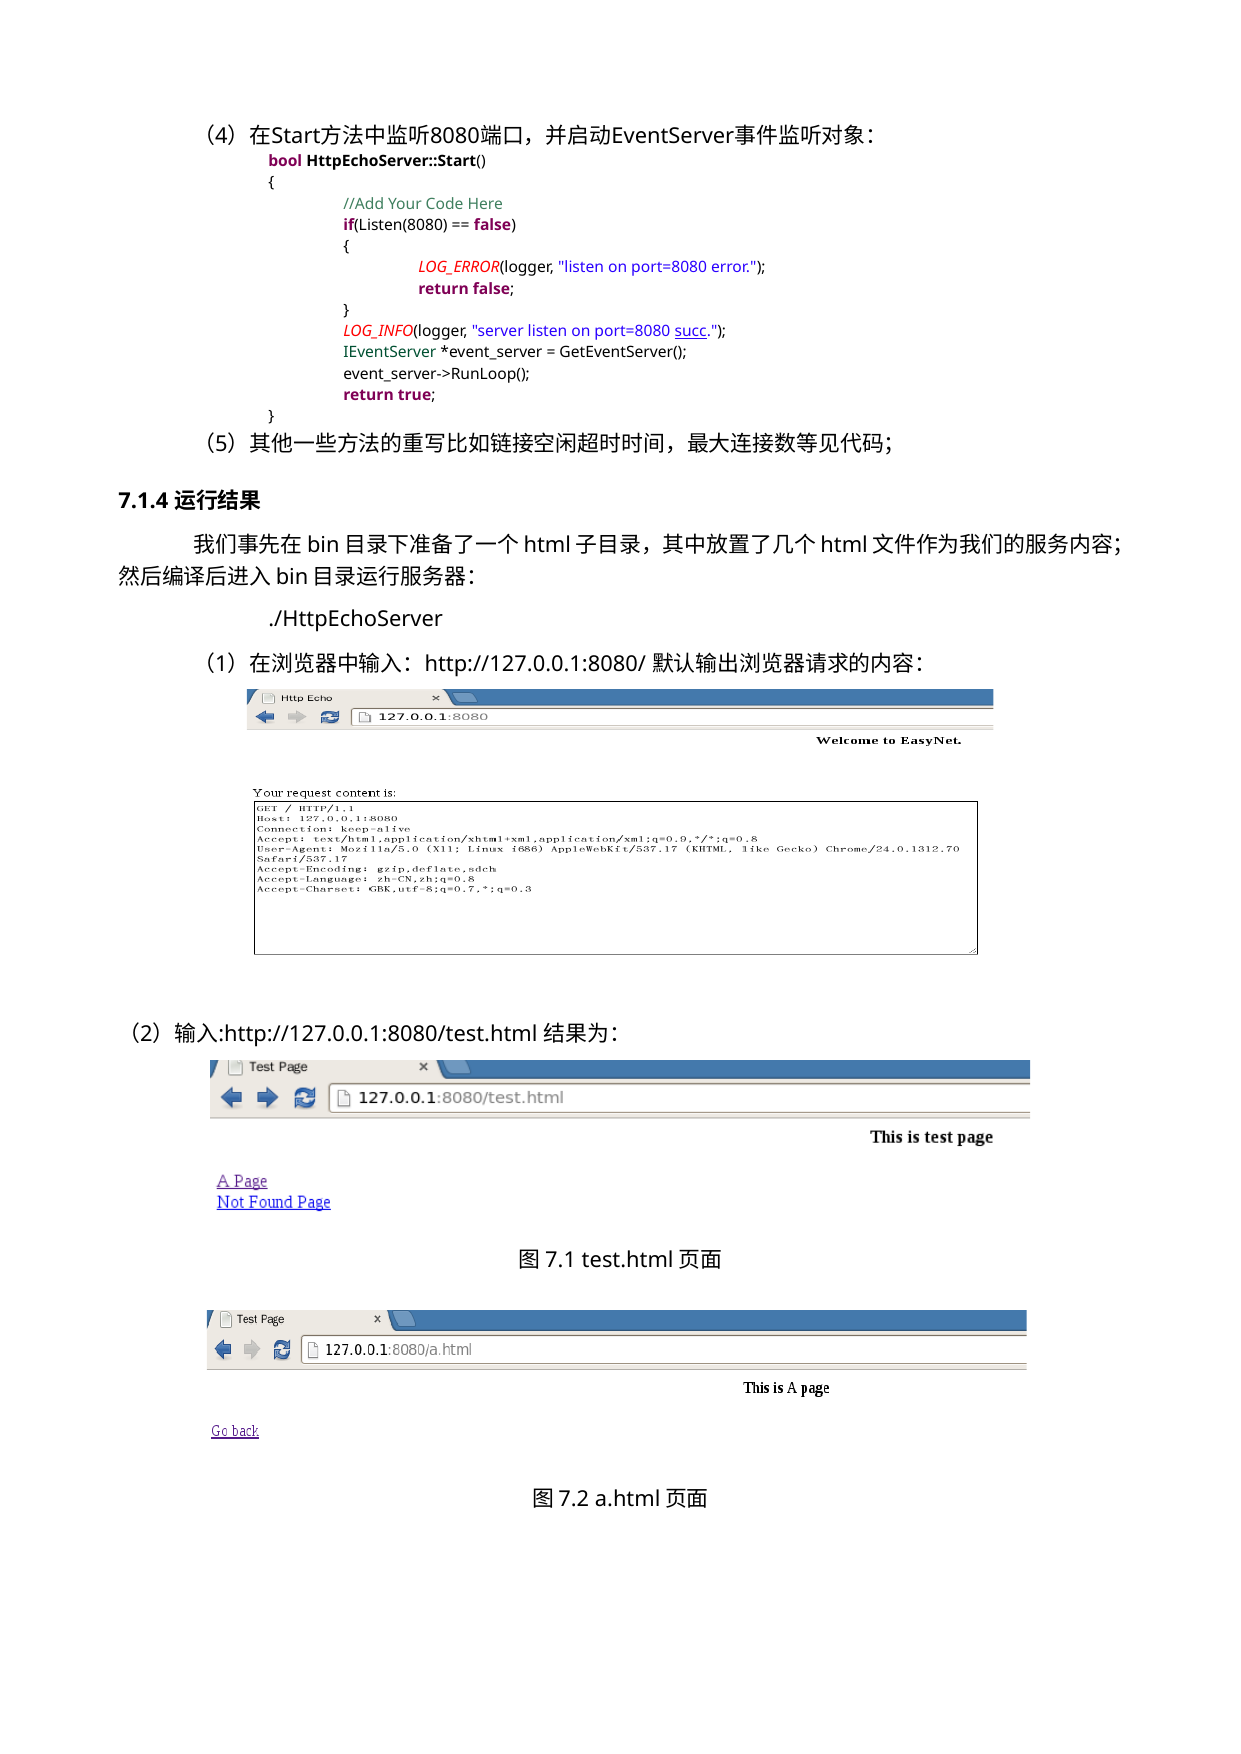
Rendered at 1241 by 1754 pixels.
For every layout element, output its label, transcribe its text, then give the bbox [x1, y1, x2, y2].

text return true; [118, 384, 1122, 405]
picture [210, 1060, 1030, 1242]
text ./HttpEchoServer [118, 603, 1122, 633]
text } [118, 299, 1122, 320]
text event_server->RunLoop(); [118, 362, 1122, 384]
text （2）输入:http://127.0.0.1:8080/test.html 结果为： [118, 1016, 1122, 1047]
text 图7.1 test.html页面 [118, 1242, 1122, 1273]
text bool HttpEchoServer::Start() [118, 150, 1122, 171]
text { [118, 171, 1122, 192]
text 图7.2 a.html页面 [118, 1286, 1122, 1512]
text { [118, 235, 1122, 256]
text return false; [118, 277, 1122, 299]
text （5）其他一些方法的重写比如链接空闲超时时间，最大连接数等见代码； [118, 426, 1122, 458]
text （1）在浏览器中输入：http://127.0.0.1:8080/ 默认输出浏览器请求的内容： [118, 646, 1122, 677]
picture [246, 689, 994, 963]
text LOG_ERROR(logger, "listen on port=8080 error."); [118, 256, 1122, 277]
text if(Listen(8080) == false) [118, 214, 1122, 235]
text //Add Your Code Here [118, 192, 1122, 214]
text 我们事先在bin目录下准备了一个html子目录，其中放置了几个html文件作为我们的服务内容；然后编译后进入bin目录运行服务器： [118, 527, 1122, 591]
subtitle 7.1.4 运行结果 [118, 483, 1122, 515]
text （4）在Start方法中监听8080端口，并启动EventServer事件监听对象： [118, 118, 1122, 150]
picture [206, 1310, 1027, 1481]
text LOG_INFO(logger, "server listen on port=8080 succ."); [118, 320, 1122, 341]
text IEventServer *event_server = GetEventServer(); [118, 341, 1122, 362]
text } [118, 405, 1122, 426]
